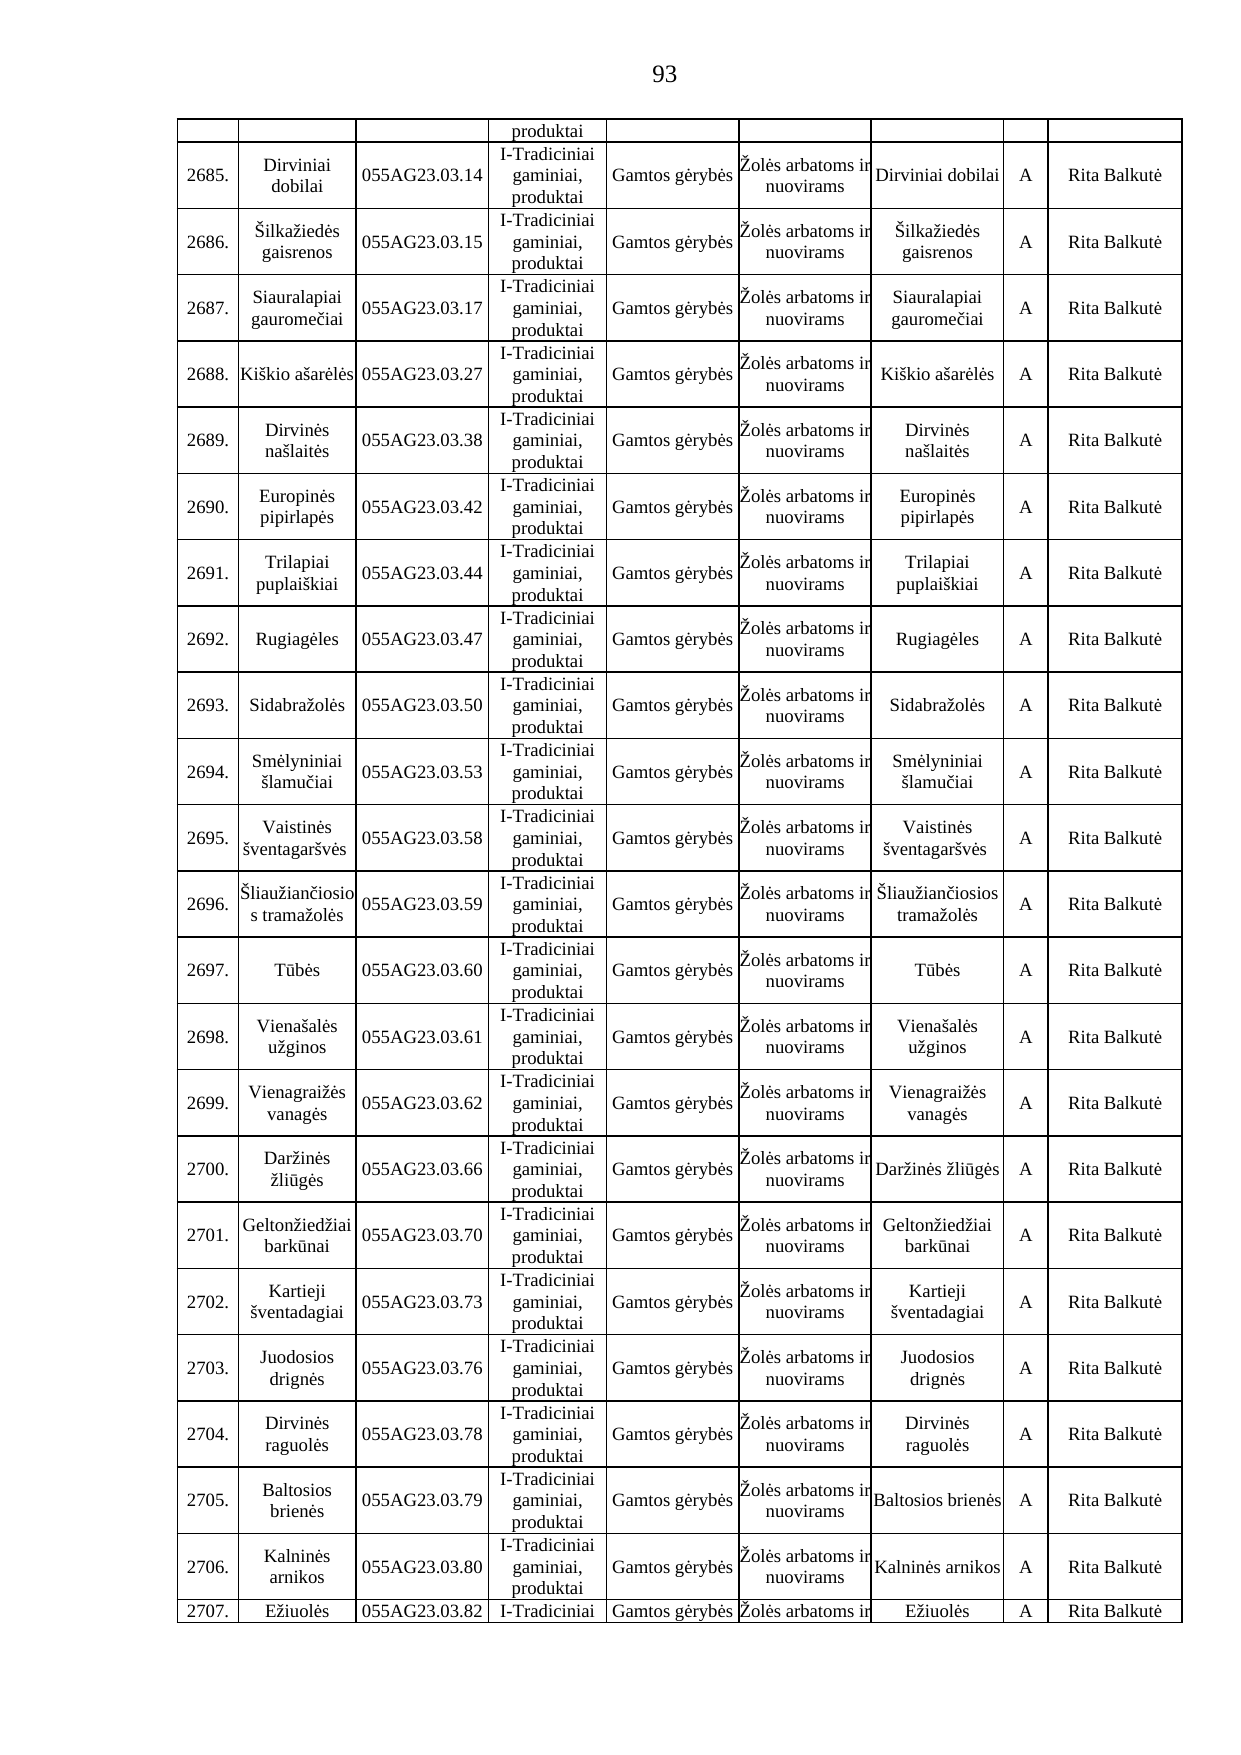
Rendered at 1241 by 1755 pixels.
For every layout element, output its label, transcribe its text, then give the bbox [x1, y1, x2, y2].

table_cell Rita Balkutė [1049, 1402, 1181, 1466]
table_cell Rugiagėles [239, 607, 355, 671]
table_cell Rita Balkutė [1049, 474, 1181, 539]
table_cell 2689. [178, 408, 238, 472]
table_cell [740, 120, 870, 141]
table_cell 2687. [178, 275, 238, 340]
table_cell Tūbės [239, 938, 355, 1002]
table_cell Baltosios brienės [872, 1468, 1003, 1532]
table_cell 2705. [178, 1468, 238, 1532]
table_cell Rita Balkutė [1049, 342, 1181, 406]
table_cell 055AG23.03.14 [357, 143, 488, 207]
table_cell 2704. [178, 1402, 238, 1466]
table_cell Kalninės arnikos [872, 1534, 1003, 1599]
table_cell A [1004, 540, 1047, 605]
table_cell produktai [489, 120, 606, 141]
table_cell Žolės arbatoms ir nuovirams [740, 1335, 870, 1400]
table_cell Žolės arbatoms ir nuovirams [740, 1070, 870, 1135]
table_cell Rita Balkutė [1049, 1468, 1181, 1532]
table_cell Vienagraižės vanagės [872, 1070, 1003, 1135]
table_cell A [1004, 1335, 1047, 1400]
table_cell I-Tradiciniai gaminiai, produktai [489, 1203, 606, 1267]
table_cell Gamtos gėrybės [607, 1070, 738, 1135]
table_cell Kartieji šventadagiai [239, 1269, 355, 1334]
table_cell A [1004, 209, 1047, 274]
table_cell Žolės arbatoms ir nuovirams [740, 1203, 870, 1267]
table_cell Žolės arbatoms ir nuovirams [740, 275, 870, 340]
table_cell Rita Balkutė [1049, 1070, 1181, 1135]
table_cell 055AG23.03.53 [357, 739, 488, 804]
table_cell Gamtos gėrybės [607, 1600, 738, 1622]
table_cell A [1004, 342, 1047, 406]
table_cell Vienagraižės vanagės [239, 1070, 355, 1135]
table_cell Daržinės žliūgės [872, 1137, 1003, 1201]
table_cell Sidabražolės [239, 673, 355, 737]
table_cell 055AG23.03.60 [357, 938, 488, 1002]
table_cell 055AG23.03.15 [357, 209, 488, 274]
table_cell Žolės arbatoms ir [740, 1600, 870, 1622]
table_cell I-Tradiciniai gaminiai, produktai [489, 1070, 606, 1135]
table_cell Rita Balkutė [1049, 1203, 1181, 1267]
table_cell A [1004, 1137, 1047, 1201]
table_cell [357, 120, 488, 141]
table_cell I-Tradiciniai gaminiai, produktai [489, 1335, 606, 1400]
table_cell I-Tradiciniai gaminiai, produktai [489, 805, 606, 870]
table_cell 2688. [178, 342, 238, 406]
table_cell Gamtos gėrybės [607, 938, 738, 1002]
table_cell Dirvinės raguolės [239, 1402, 355, 1466]
table_cell Gamtos gėrybės [607, 474, 738, 539]
table_cell Sidabražolės [872, 673, 1003, 737]
table_cell Šilkažiedės gaisrenos [872, 209, 1003, 274]
table_cell Žolės arbatoms ir nuovirams [740, 143, 870, 207]
table_cell Gamtos gėrybės [607, 1269, 738, 1334]
table_cell A [1004, 474, 1047, 539]
table_cell Kalninės arnikos [239, 1534, 355, 1599]
table_cell 2706. [178, 1534, 238, 1599]
table_cell A [1004, 938, 1047, 1002]
table_cell A [1004, 805, 1047, 870]
table_cell I-Tradiciniai gaminiai, produktai [489, 342, 606, 406]
table_cell I-Tradiciniai gaminiai, produktai [489, 1004, 606, 1069]
table_cell Žolės arbatoms ir nuovirams [740, 1137, 870, 1201]
table_cell A [1004, 1203, 1047, 1267]
table_cell Gamtos gėrybės [607, 1402, 738, 1466]
table_cell A [1004, 607, 1047, 671]
table_cell I-Tradiciniai gaminiai, produktai [489, 872, 606, 936]
table_cell I-Tradiciniai gaminiai, produktai [489, 673, 606, 737]
table_cell Gamtos gėrybės [607, 805, 738, 870]
table_cell I-Tradiciniai gaminiai, produktai [489, 739, 606, 804]
table_cell 2697. [178, 938, 238, 1002]
table_cell Gamtos gėrybės [607, 1137, 738, 1201]
table_cell Žolės arbatoms ir nuovirams [740, 673, 870, 737]
table_cell Smėlyniniai šlamučiai [239, 739, 355, 804]
table_cell Smėlyniniai šlamučiai [872, 739, 1003, 804]
table_cell Siauralapiai gauromečiai [872, 275, 1003, 340]
table_cell 2691. [178, 540, 238, 605]
table_cell Gamtos gėrybės [607, 1534, 738, 1599]
table_cell A [1004, 739, 1047, 804]
table_cell [178, 120, 238, 141]
table_cell Juodosios drignės [872, 1335, 1003, 1400]
table_cell 2703. [178, 1335, 238, 1400]
table_cell A [1004, 1070, 1047, 1135]
table_cell I-Tradiciniai gaminiai, produktai [489, 938, 606, 1002]
table_cell 055AG23.03.76 [357, 1335, 488, 1400]
table_cell 2701. [178, 1203, 238, 1267]
table_cell Vienašalės užginos [872, 1004, 1003, 1069]
table_cell Rita Balkutė [1049, 143, 1181, 207]
table_cell Dirvinės našlaitės [872, 408, 1003, 472]
table_cell Daržinės žliūgės [239, 1137, 355, 1201]
table_cell Rugiagėles [872, 607, 1003, 671]
table_cell [607, 120, 738, 141]
table_cell A [1004, 1600, 1047, 1622]
table_cell Žolės arbatoms ir nuovirams [740, 540, 870, 605]
table_cell Šliaužiančiosios tramažolės [239, 872, 355, 936]
table_cell Vaistinės šventagaršvės [872, 805, 1003, 870]
table_cell 2694. [178, 739, 238, 804]
table_cell Žolės arbatoms ir nuovirams [740, 1269, 870, 1334]
table_cell 055AG23.03.61 [357, 1004, 488, 1069]
table_cell 2700. [178, 1137, 238, 1201]
table_cell Rita Balkutė [1049, 673, 1181, 737]
table_cell Žolės arbatoms ir nuovirams [740, 1402, 870, 1466]
table_cell Rita Balkutė [1049, 872, 1181, 936]
table_cell 2693. [178, 673, 238, 737]
table_cell A [1004, 1402, 1047, 1466]
table_cell 055AG23.03.47 [357, 607, 488, 671]
table_cell Kartieji šventadagiai [872, 1269, 1003, 1334]
table_cell 055AG23.03.38 [357, 408, 488, 472]
table_cell Geltonžiedžiai barkūnai [239, 1203, 355, 1267]
table_cell Juodosios drignės [239, 1335, 355, 1400]
table_cell 055AG23.03.70 [357, 1203, 488, 1267]
table_cell I-Tradiciniai gaminiai, produktai [489, 275, 606, 340]
table_cell Geltonžiedžiai barkūnai [872, 1203, 1003, 1267]
table_cell 055AG23.03.62 [357, 1070, 488, 1135]
table_cell Gamtos gėrybės [607, 1468, 738, 1532]
table_cell Gamtos gėrybės [607, 673, 738, 737]
table_cell A [1004, 1004, 1047, 1069]
table_cell [239, 120, 355, 141]
table_cell Žolės arbatoms ir nuovirams [740, 474, 870, 539]
table_cell Rita Balkutė [1049, 739, 1181, 804]
table_cell A [1004, 143, 1047, 207]
table_cell Rita Balkutė [1049, 1335, 1181, 1400]
table_cell [1004, 120, 1047, 141]
table_cell Gamtos gėrybės [607, 143, 738, 207]
table_cell I-Tradiciniai gaminiai, produktai [489, 209, 606, 274]
table_cell 2690. [178, 474, 238, 539]
table_cell Žolės arbatoms ir nuovirams [740, 1534, 870, 1599]
table_cell 055AG23.03.59 [357, 872, 488, 936]
table_cell Rita Balkutė [1049, 1004, 1181, 1069]
table_cell A [1004, 872, 1047, 936]
table_cell Gamtos gėrybės [607, 275, 738, 340]
table_cell Gamtos gėrybės [607, 540, 738, 605]
table_cell 2698. [178, 1004, 238, 1069]
table_cell A [1004, 1468, 1047, 1532]
table_cell Žolės arbatoms ir nuovirams [740, 607, 870, 671]
table_cell Žolės arbatoms ir nuovirams [740, 872, 870, 936]
table_cell Gamtos gėrybės [607, 1004, 738, 1069]
table_cell 055AG23.03.66 [357, 1137, 488, 1201]
table_cell Rita Balkutė [1049, 607, 1181, 671]
table_cell Gamtos gėrybės [607, 872, 738, 936]
table_cell Gamtos gėrybės [607, 607, 738, 671]
table_cell Ežiuolės [872, 1600, 1003, 1622]
table_cell Rita Balkutė [1049, 805, 1181, 870]
table_cell Ežiuolės [239, 1600, 355, 1622]
table_cell 055AG23.03.78 [357, 1402, 488, 1466]
table_cell Baltosios brienės [239, 1468, 355, 1532]
table_cell Dirvinės raguolės [872, 1402, 1003, 1466]
table_cell Rita Balkutė [1049, 408, 1181, 472]
table_cell 055AG23.03.17 [357, 275, 488, 340]
table_cell Europinės pipirlapės [872, 474, 1003, 539]
table_cell 2685. [178, 143, 238, 207]
table_cell A [1004, 408, 1047, 472]
table_cell 055AG23.03.42 [357, 474, 488, 539]
table_cell Žolės arbatoms ir nuovirams [740, 938, 870, 1002]
table_cell Gamtos gėrybės [607, 342, 738, 406]
table_cell 2692. [178, 607, 238, 671]
table_cell Žolės arbatoms ir nuovirams [740, 805, 870, 870]
table_cell I-Tradiciniai gaminiai, produktai [489, 1468, 606, 1532]
table_cell 055AG23.03.58 [357, 805, 488, 870]
table_cell Rita Balkutė [1049, 1137, 1181, 1201]
table_cell Rita Balkutė [1049, 275, 1181, 340]
table_cell A [1004, 275, 1047, 340]
table_cell Dirvinės našlaitės [239, 408, 355, 472]
table_cell Europinės pipirlapės [239, 474, 355, 539]
table_cell 055AG23.03.27 [357, 342, 488, 406]
table_cell 2707. [178, 1600, 238, 1622]
table_cell Rita Balkutė [1049, 540, 1181, 605]
table_cell 055AG23.03.44 [357, 540, 488, 605]
table_cell 2699. [178, 1070, 238, 1135]
table_cell Vaistinės šventagaršvės [239, 805, 355, 870]
table_cell Šilkažiedės gaisrenos [239, 209, 355, 274]
table_cell Rita Balkutė [1049, 1269, 1181, 1334]
table_cell Rita Balkutė [1049, 209, 1181, 274]
table_cell Tūbės [872, 938, 1003, 1002]
table_cell Gamtos gėrybės [607, 408, 738, 472]
table_cell Vienašalės užginos [239, 1004, 355, 1069]
table_cell I-Tradiciniai gaminiai, produktai [489, 143, 606, 207]
table_cell Gamtos gėrybės [607, 1203, 738, 1267]
table_cell Siauralapiai gauromečiai [239, 275, 355, 340]
table_cell Žolės arbatoms ir nuovirams [740, 408, 870, 472]
table_cell 2695. [178, 805, 238, 870]
table_cell A [1004, 1269, 1047, 1334]
table_cell Žolės arbatoms ir nuovirams [740, 342, 870, 406]
table_cell 055AG23.03.80 [357, 1534, 488, 1599]
table_cell Kiškio ašarėlės [872, 342, 1003, 406]
table_cell I-Tradiciniai gaminiai, produktai [489, 607, 606, 671]
table_cell Žolės arbatoms ir nuovirams [740, 209, 870, 274]
table_cell Gamtos gėrybės [607, 1335, 738, 1400]
table_cell [872, 120, 1003, 141]
table_cell I-Tradiciniai gaminiai, produktai [489, 1534, 606, 1599]
table_cell I-Tradiciniai gaminiai, produktai [489, 1402, 606, 1466]
table_cell Kiškio ašarėlės [239, 342, 355, 406]
table_cell Žolės arbatoms ir nuovirams [740, 1468, 870, 1532]
table_cell Rita Balkutė [1049, 938, 1181, 1002]
table_cell I-Tradiciniai gaminiai, produktai [489, 540, 606, 605]
table_cell Gamtos gėrybės [607, 209, 738, 274]
table_cell I-Tradiciniai [489, 1600, 606, 1622]
table_cell I-Tradiciniai gaminiai, produktai [489, 474, 606, 539]
table_cell Rita Balkutė [1049, 1534, 1181, 1599]
table_cell I-Tradiciniai gaminiai, produktai [489, 408, 606, 472]
table_cell Žolės arbatoms ir nuovirams [740, 739, 870, 804]
table_cell Trilapiai puplaiškiai [872, 540, 1003, 605]
table_cell A [1004, 1534, 1047, 1599]
table_cell 055AG23.03.79 [357, 1468, 488, 1532]
table_cell Žolės arbatoms ir nuovirams [740, 1004, 870, 1069]
table_cell Dirviniai dobilai [239, 143, 355, 207]
table_cell 2702. [178, 1269, 238, 1334]
table_cell [1049, 120, 1181, 141]
table_cell I-Tradiciniai gaminiai, produktai [489, 1137, 606, 1201]
table_cell 055AG23.03.73 [357, 1269, 488, 1334]
table_cell 2686. [178, 209, 238, 274]
table_cell Šliaužiančiosios tramažolės [872, 872, 1003, 936]
table_cell 2696. [178, 872, 238, 936]
table_cell I-Tradiciniai gaminiai, produktai [489, 1269, 606, 1334]
table_cell A [1004, 673, 1047, 737]
table_cell 055AG23.03.50 [357, 673, 488, 737]
table_cell Rita Balkutė [1049, 1600, 1181, 1622]
table_cell Dirviniai dobilai [872, 143, 1003, 207]
table_cell Gamtos gėrybės [607, 739, 738, 804]
table_cell 055AG23.03.82 [357, 1600, 488, 1622]
table_cell Trilapiai puplaiškiai [239, 540, 355, 605]
